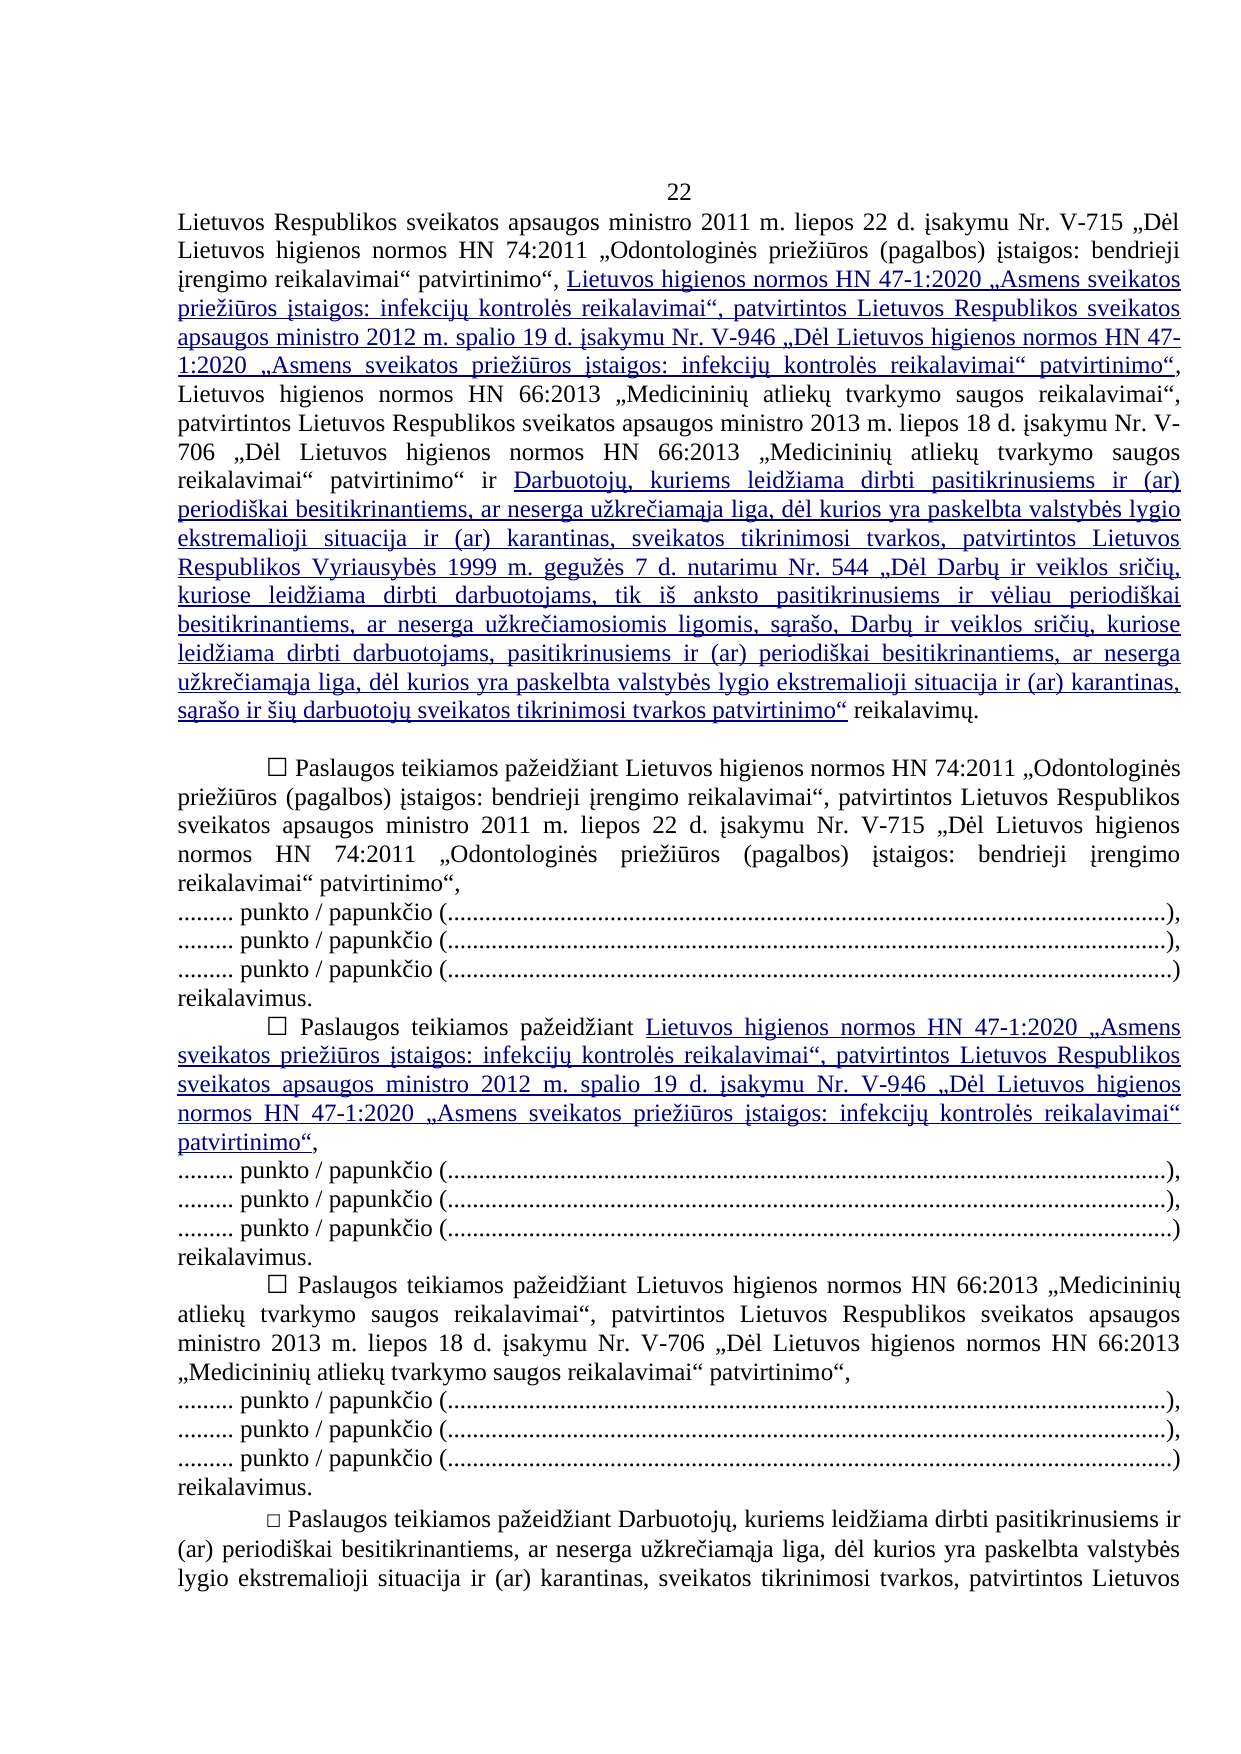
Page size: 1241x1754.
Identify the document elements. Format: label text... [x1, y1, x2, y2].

text ☐ Paslaugos teikiamos pažeidžiant Lietuvos higienos normos HN 66:2013 „Medicininių atliekų tvarkymo saugos reikalavimai“, patvirtintos Lietuvos Respublikos sveikatos apsaugos ministro 2013 m. liepos 18 d. įsakymu Nr. V-706 „Dėl Lietuvos higienos normos HN 66:2013 „Medicininių atliekų tvarkymo saugos reikalavimai“ patvirtinimo“, [177, 1270, 1181, 1385]
text ......... punkto / papunkčio (...................................................................................................................), [177, 1414, 1181, 1443]
text patvirtinimo“, [177, 1124, 1181, 1155]
text ......... punkto / papunkčio (...................................................................................................................), [177, 1385, 1181, 1414]
text reikalavimus. [177, 1242, 1181, 1270]
text leidžiama dirbti darbuotojams, pasitikrinusiems ir (ar) periodiškai besitikrinantiems, ar neserga [177, 635, 1181, 663]
text Lietuvos Respublikos sveikatos apsaugos ministro 2011 m. liepos 22 d. įsakymu Nr. V-715 „Dėl Lietuvos higienos normos HN 74:2011 „Odontologinės priežiūros (pagalbos) įstaigos: bendrieji įrengimo reikalavimai“ patvirtinimo“, Lietuvos higienos normos HN 47-1:2020 „Asmens sveikatos priežiūros įstaigos: infekcijų kontrolės reikalavimai“, patvirtintos Lietuvos Respublikos sveikatos [177, 207, 1181, 318]
text ......... punkto / papunkčio (....................................................................................................................) [177, 1443, 1181, 1472]
text normos HN 47-1:2020 „Asmens sveikatos priežiūros įstaigos: infekcijų kontrolės reikalavimai“ [177, 1095, 1181, 1123]
text ☐ Paslaugos teikiamos pažeidžiant Darbuotojų, kuriems leidžiama dirbti pasitikrinusiems ir (ar) periodiškai besitikrinantiems, ar neserga užkrečiamąja liga, dėl kurios yra paskelbta valstybės lygio ekstremalioji situacija ir (ar) karantinas, sveikatos tikrinimosi tvarkos, patvirtintos Lietuvos [177, 1500, 1181, 1592]
text užkrečiamąja liga, dėl kurios yra paskelbta valstybės lygio ekstremalioji situacija ir (ar) karantinas, [177, 664, 1181, 692]
text 1:2020 „Asmens sveikatos priežiūros įstaigos: infekcijų kontrolės reikalavimai“ patvirtinimo“, Lietuvos higienos normos HN 66:2013 „Medicininių atliekų tvarkymo saugos reikalavimai“, patvirtintos Lietuvos Respublikos sveikatos apsaugos ministro 2013 m. liepos 18 d. įsakymu Nr. V-706 „Dėl Lietuvos higienos normos HN 66:2013 „Medicininių atliekų tvarkymo saugos reikalavimai“ patvirtinimo“ ir Darbuotojų, kuriems leidžiama dirbti pasitikrinusiems ir (ar) periodiškai besitikrinantiems, ar neserga užkrečiamąja liga, dėl kurios yra paskelbta valstybės lygio [177, 348, 1181, 519]
text ......... punkto / papunkčio (...................................................................................................................), [177, 925, 1181, 954]
text reikalavimus. [177, 983, 1181, 1012]
text ......... punkto / papunkčio (....................................................................................................................) [177, 1213, 1181, 1242]
text ekstremalioji situacija ir (ar) karantinas, sveikatos tikrinimosi tvarkos, patvirtintos Lietuvos [177, 520, 1181, 548]
text ......... punkto / papunkčio (....................................................................................................................) [177, 954, 1181, 983]
text ☐ Paslaugos teikiamos pažeidžiant Lietuvos higienos normos HN 47-1:2020 „Asmens sveikatos priežiūros įstaigos: infekcijų kontrolės reikalavimai“, patvirtintos Lietuvos Respublikos [177, 1012, 1181, 1065]
text sveikatos apsaugos ministro 2012 m. spalio 19 d. įsakymu Nr. V-946 „Dėl Lietuvos higienos [177, 1066, 1181, 1094]
text ☐ Paslaugos teikiamos pažeidžiant Lietuvos higienos normos HN 74:2011 „Odontologinės priežiūros (pagalbos) įstaigos: bendrieji įrengimo reikalavimai“, patvirtintos Lietuvos Respublikos sveikatos apsaugos ministro 2011 m. liepos 22 d. įsakymu Nr. V-715 „Dėl Lietuvos higienos normos HN 74:2011 „Odontologinės priežiūros (pagalbos) įstaigos: bendrieji įrengimo reikalavimai“ patvirtinimo“, [177, 753, 1181, 897]
text reikalavimus. [177, 1472, 1181, 1500]
text besitikrinantiems, ar neserga užkrečiamosiomis ligomis, sąrašo, Darbų ir veiklos sričių, kuriose [177, 606, 1181, 634]
text apsaugos ministro 2012 m. spalio 19 d. įsakymu Nr. V-946 „Dėl Lietuvos higienos normos HN 47- [177, 319, 1181, 347]
text sąrašo ir šių darbuotojų sveikatos tikrinimosi tvarkos patvirtinimo“ reikalavimų. [177, 693, 1181, 724]
text Respublikos Vyriausybės 1999 m. gegužės 7 d. nutarimu Nr. 544 „Dėl Darbų ir veiklos sričių, [177, 549, 1181, 577]
text ......... punkto / papunkčio (...................................................................................................................), [177, 897, 1181, 925]
text kuriose leidžiama dirbti darbuotojams, tik iš anksto pasitikrinusiems ir vėliau periodiškai [177, 578, 1181, 605]
text ......... punkto / papunkčio (...................................................................................................................), [177, 1155, 1181, 1184]
text ......... punkto / papunkčio (...................................................................................................................), [177, 1184, 1181, 1213]
